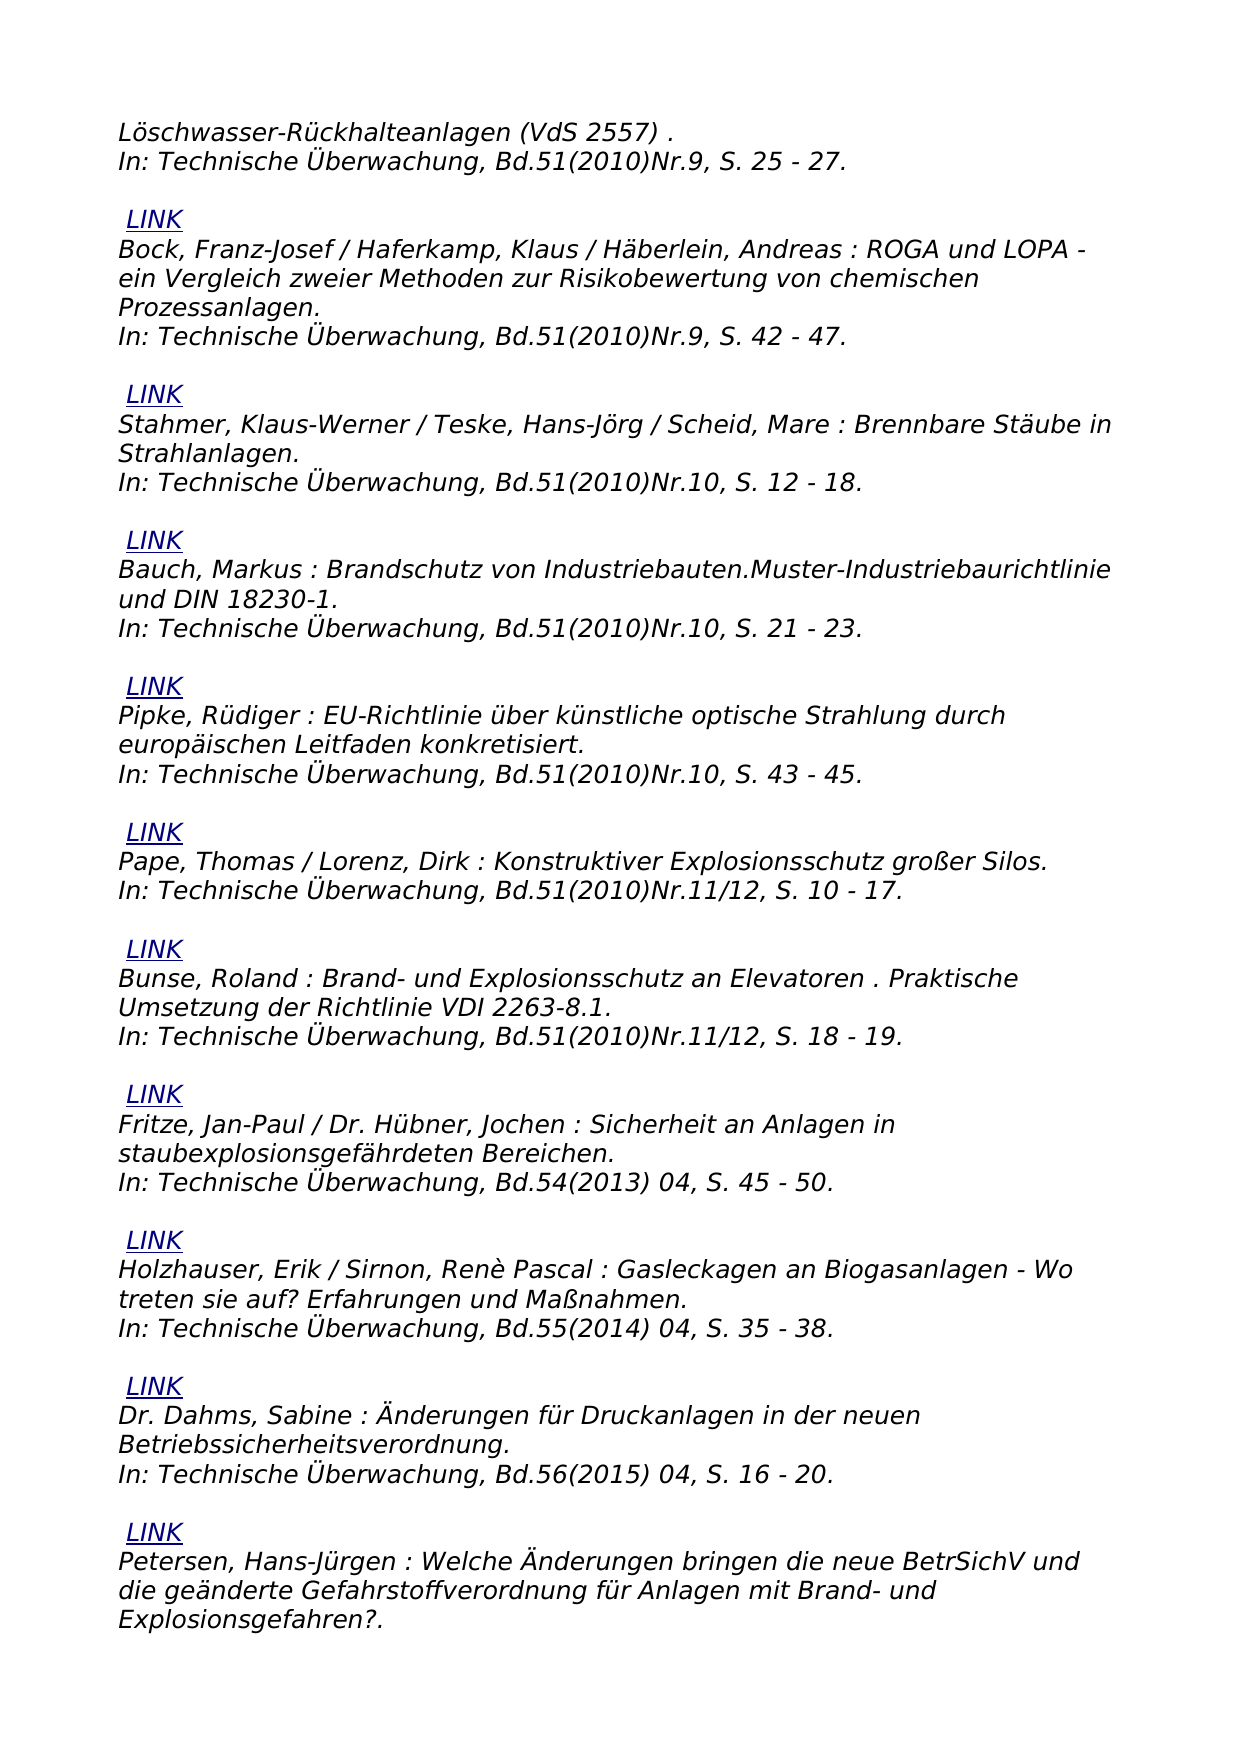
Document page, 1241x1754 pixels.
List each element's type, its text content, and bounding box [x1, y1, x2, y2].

text Löschwasser-Rückhalteanlagen (VdS 2557) . In: Technische Überwachung, Bd.51(2010)Nr.9, S. 25 - 27. LINK Bock, Franz-Josef / Haferkamp, Klaus / Häberlein, Andreas : ROGA und LOPA - ein Vergleich zweier Methoden zur Risikobewertung von chemischen Prozessanlagen. In: Technische Überwachung, Bd.51(2010)Nr.9, S. 42 - 47. LINK Stahmer, Klaus-Werner / Teske, Hans-Jörg / Scheid, Mare : Brennbare Stäube in Strahlanlagen. In: Technische Überwachung, Bd.51(2010)Nr.10, S. 12 - 18. LINK Bauch, Markus : Brandschutz von Industriebauten.Muster-Industriebaurichtlinie und DIN 18230-1. In: Technische Überwachung, Bd.51(2010)Nr.10, S. 21 - 23. LINK Pipke, Rüdiger : EU-Richtlinie über künstliche optische Strahlung durch europäischen Leitfaden konkretisiert. In: Technische Überwachung, Bd.51(2010)Nr.10, S. 43 - 45. LINK Pape, Thomas / Lorenz, Dirk : Konstruktiver Explosionsschutz großer Silos. In: Technische Überwachung, Bd.51(2010)Nr.11/12, S. 10 - 17. LINK Bunse, Roland : Brand- und Explosionsschutz an Elevatoren . Praktische Umsetzung der Richtlinie VDI 2263-8.1. In: Technische Überwachung, Bd.51(2010)Nr.11/12, S. 18 - 19. LINK Fritze, Jan-Paul / Dr. Hübner, Jochen : Sicherheit an Anlagen in staubexplosionsgefährdeten Bereichen. In: Technische Überwachung, Bd.54(2013) 04, S. 45 - 50. LINK Holzhauser, Erik / Sirnon, Renè Pascal : Gasleckagen an Biogasanlagen - Wo treten sie auf? Erfahrungen und Maßnahmen. In: Technische Überwachung, Bd.55(2014) 04, S. 35 - 38. LINK Dr. Dahms, Sabine : Änderungen für Druckanlagen in der neuen Betriebssicherheitsverordnung. In: Technische Überwachung, Bd.56(2015) 04, S. 16 - 20. LINK Petersen, Hans-Jürgen : Welche Änderungen bringen die neue BetrSichV und die geänderte Gefahrstoffverordnung für Anlagen mit Brand- und Explosionsgefahren?. [118, 118, 1122, 1635]
